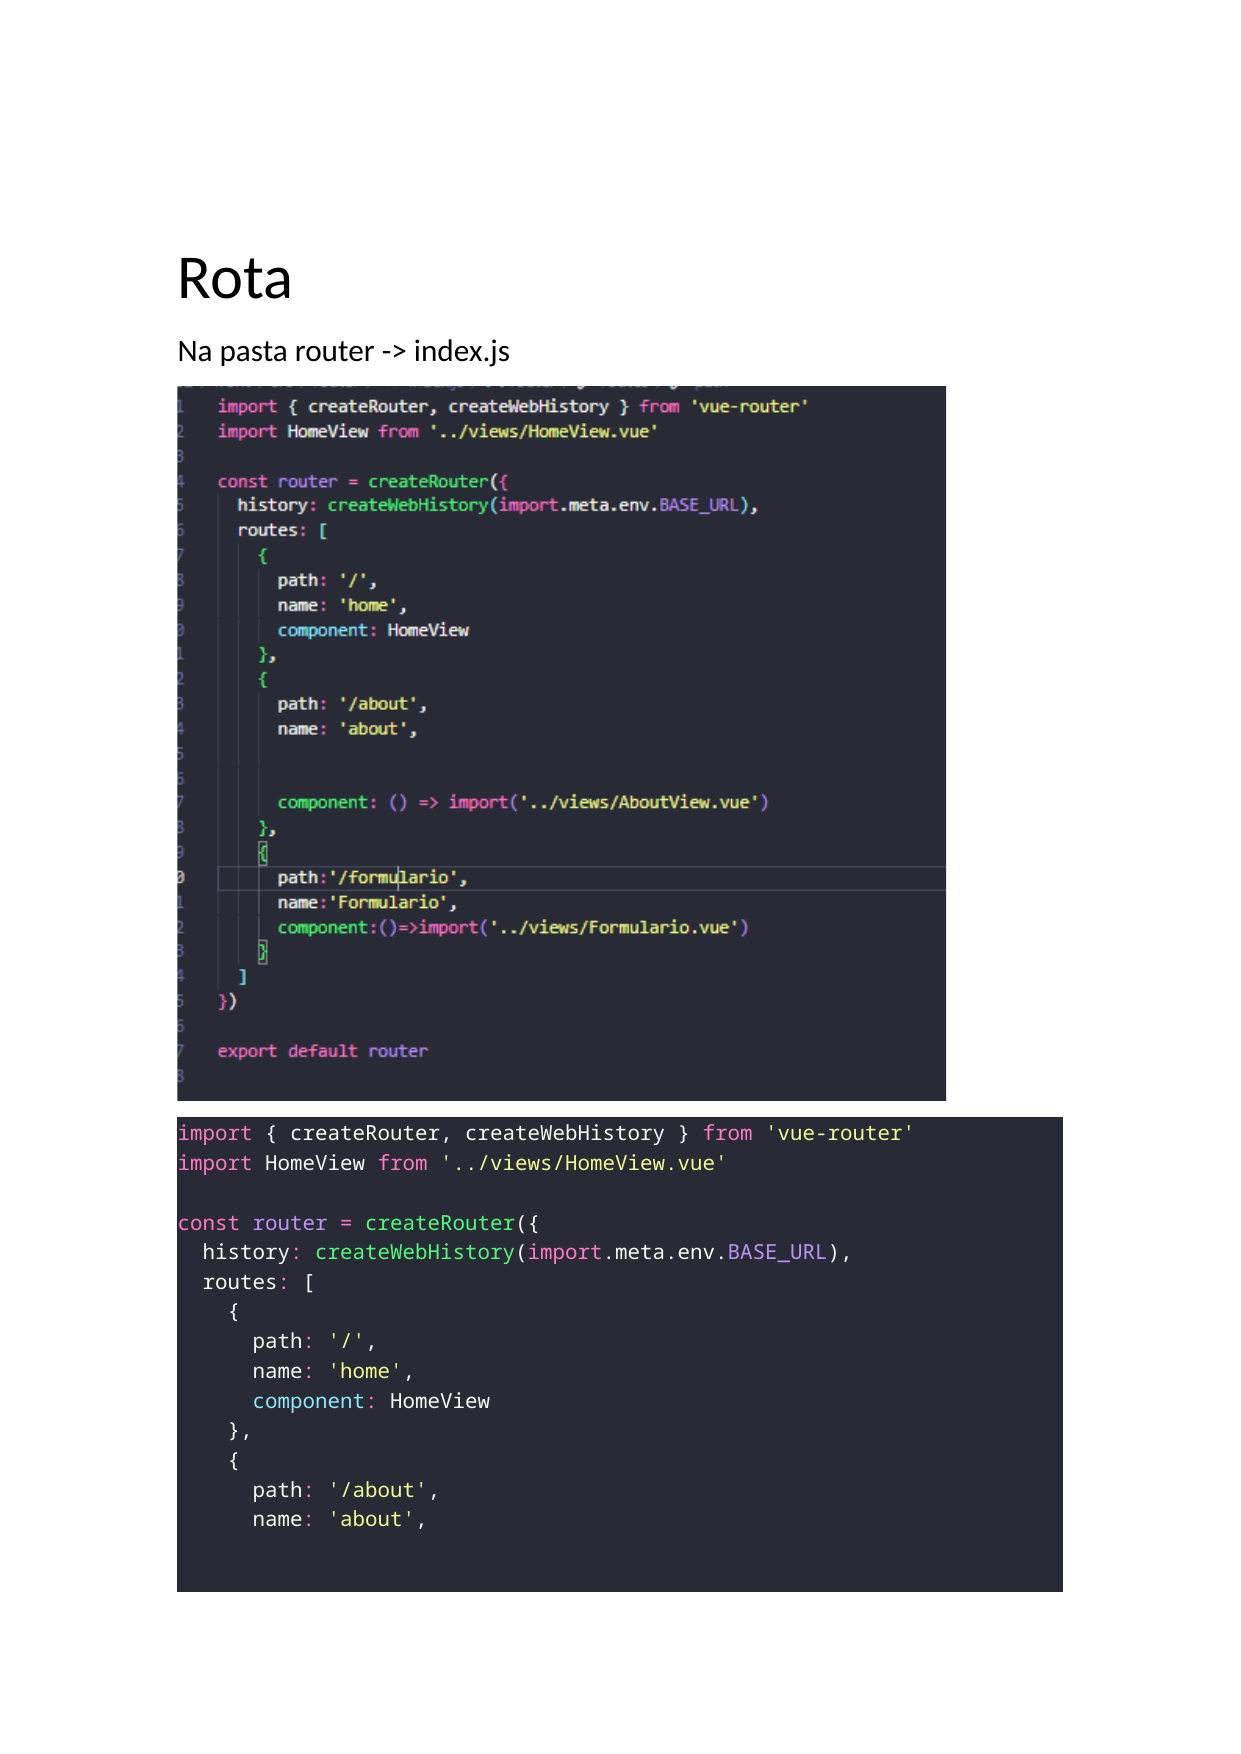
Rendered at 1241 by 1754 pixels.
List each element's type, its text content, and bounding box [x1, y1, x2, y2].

text import HomeView from '../views/HomeView.vue' [177, 1147, 1063, 1177]
text Na pasta router -> index.js [177, 331, 1063, 369]
text }, [177, 1414, 1063, 1444]
text { [177, 1295, 1063, 1325]
text path: '/', [177, 1325, 1063, 1355]
text import { createRouter, createWebHistory } from 'vue-router' [177, 1117, 1063, 1147]
text component: HomeView [177, 1384, 1063, 1414]
text name: 'home', [177, 1355, 1063, 1384]
text routes: [ [177, 1266, 1063, 1295]
text const router = createRouter({ [177, 1206, 1063, 1236]
text name: 'about', [177, 1503, 1063, 1533]
text history: createWebHistory(import.meta.env.BASE_URL), [177, 1236, 1063, 1266]
text Rota [177, 237, 1063, 314]
text path: '/about', [177, 1473, 1063, 1503]
text { [177, 1444, 1063, 1473]
